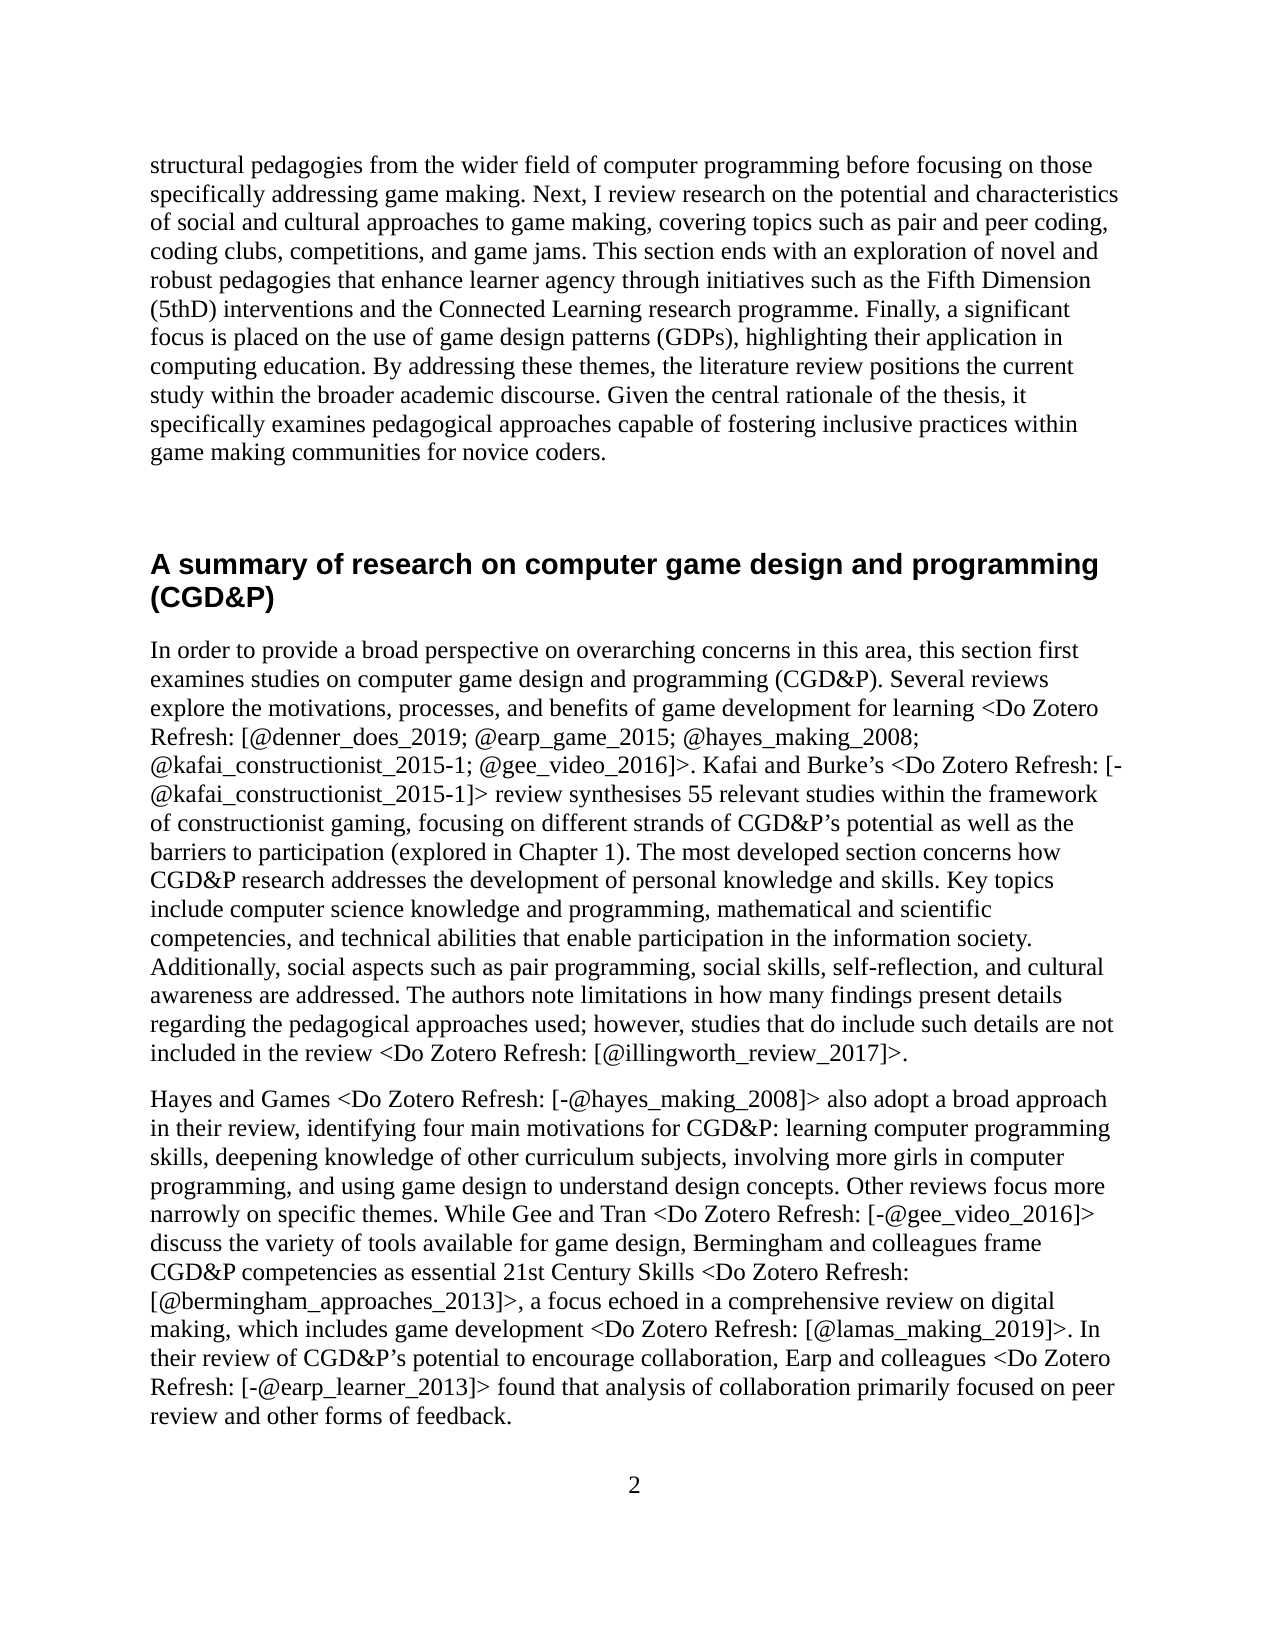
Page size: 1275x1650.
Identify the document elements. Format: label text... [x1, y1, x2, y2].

subtitle A summary of research on computer game design and programming (CGD&P) [150, 547, 1125, 614]
text structural pedagogies from the wider field of computer programming before focusing on those specifically addressing game making. Next, I review research on the potential and characteristics of social and cultural approaches to game making, covering topics such as pair and peer coding, coding clubs, competitions, and game jams. This section ends with an exploration of novel and robust pedagogies that enhance learner agency through initiatives such as the Fifth Dimension (5thD) interventions and the Connected Learning research programme. Finally, a significant focus is placed on the use of game design patterns (GDPs), highlighting their application in computing education. By addressing these themes, the literature review positions the current study within the broader academic discourse. Given the central rationale of the thesis, it specifically examines pedagogical approaches capable of fostering inclusive practices within game making communities for novice coders. [150, 150, 1125, 466]
text Hayes and Games <Do Zotero Refresh: [-@hayes_making_2008]> also adopt a broad approach in their review, identifying four main motivations for CGD&P: learning computer programming skills, deepening knowledge of other curriculum subjects, involving more girls in computer programming, and using game design to understand design concepts. Other reviews focus more narrowly on specific themes. While Gee and Tran <Do Zotero Refresh: [-@gee_video_2016]> discuss the variety of tools available for game design, Bermingham and colleagues frame CGD&P competencies as essential 21st Century Skills <Do Zotero Refresh: [@bermingham_approaches_2013]>, a focus echoed in a comprehensive review on digital making, which includes game development <Do Zotero Refresh: [@lamas_making_2019]>. In their review of CGD&P’s potential to encourage collaboration, Earp and colleagues <Do Zotero Refresh: [-@earp_learner_2013]> found that analysis of collaboration primarily focused on peer review and other forms of feedback. [150, 1084, 1125, 1429]
text In order to provide a broad perspective on overarching concerns in this area, this section first examines studies on computer game design and programming (CGD&P). Several reviews explore the motivations, processes, and benefits of game development for learning <Do Zotero Refresh: [@denner_does_2019; @earp_game_2015; @hayes_making_2008; @kafai_constructionist_2015-1; @gee_video_2016]>. Kafai and Burke’s <Do Zotero Refresh: [-@kafai_constructionist_2015-1]> review synthesises 55 relevant studies within the framework of constructionist gaming, focusing on different strands of CGD&P’s potential as well as the barriers to participation (explored in Chapter 1). The most developed section concerns how CGD&P research addresses the development of personal knowledge and skills. Key topics include computer science knowledge and programming, mathematical and scientific competencies, and technical abilities that enable participation in the information society. Additionally, social aspects such as pair programming, social skills, self-reflection, and cultural awareness are addressed. The authors note limitations in how many findings present details regarding the pedagogical approaches used; however, studies that do include such details are not included in the review <Do Zotero Refresh: [@illingworth_review_2017]>. [150, 635, 1125, 1067]
